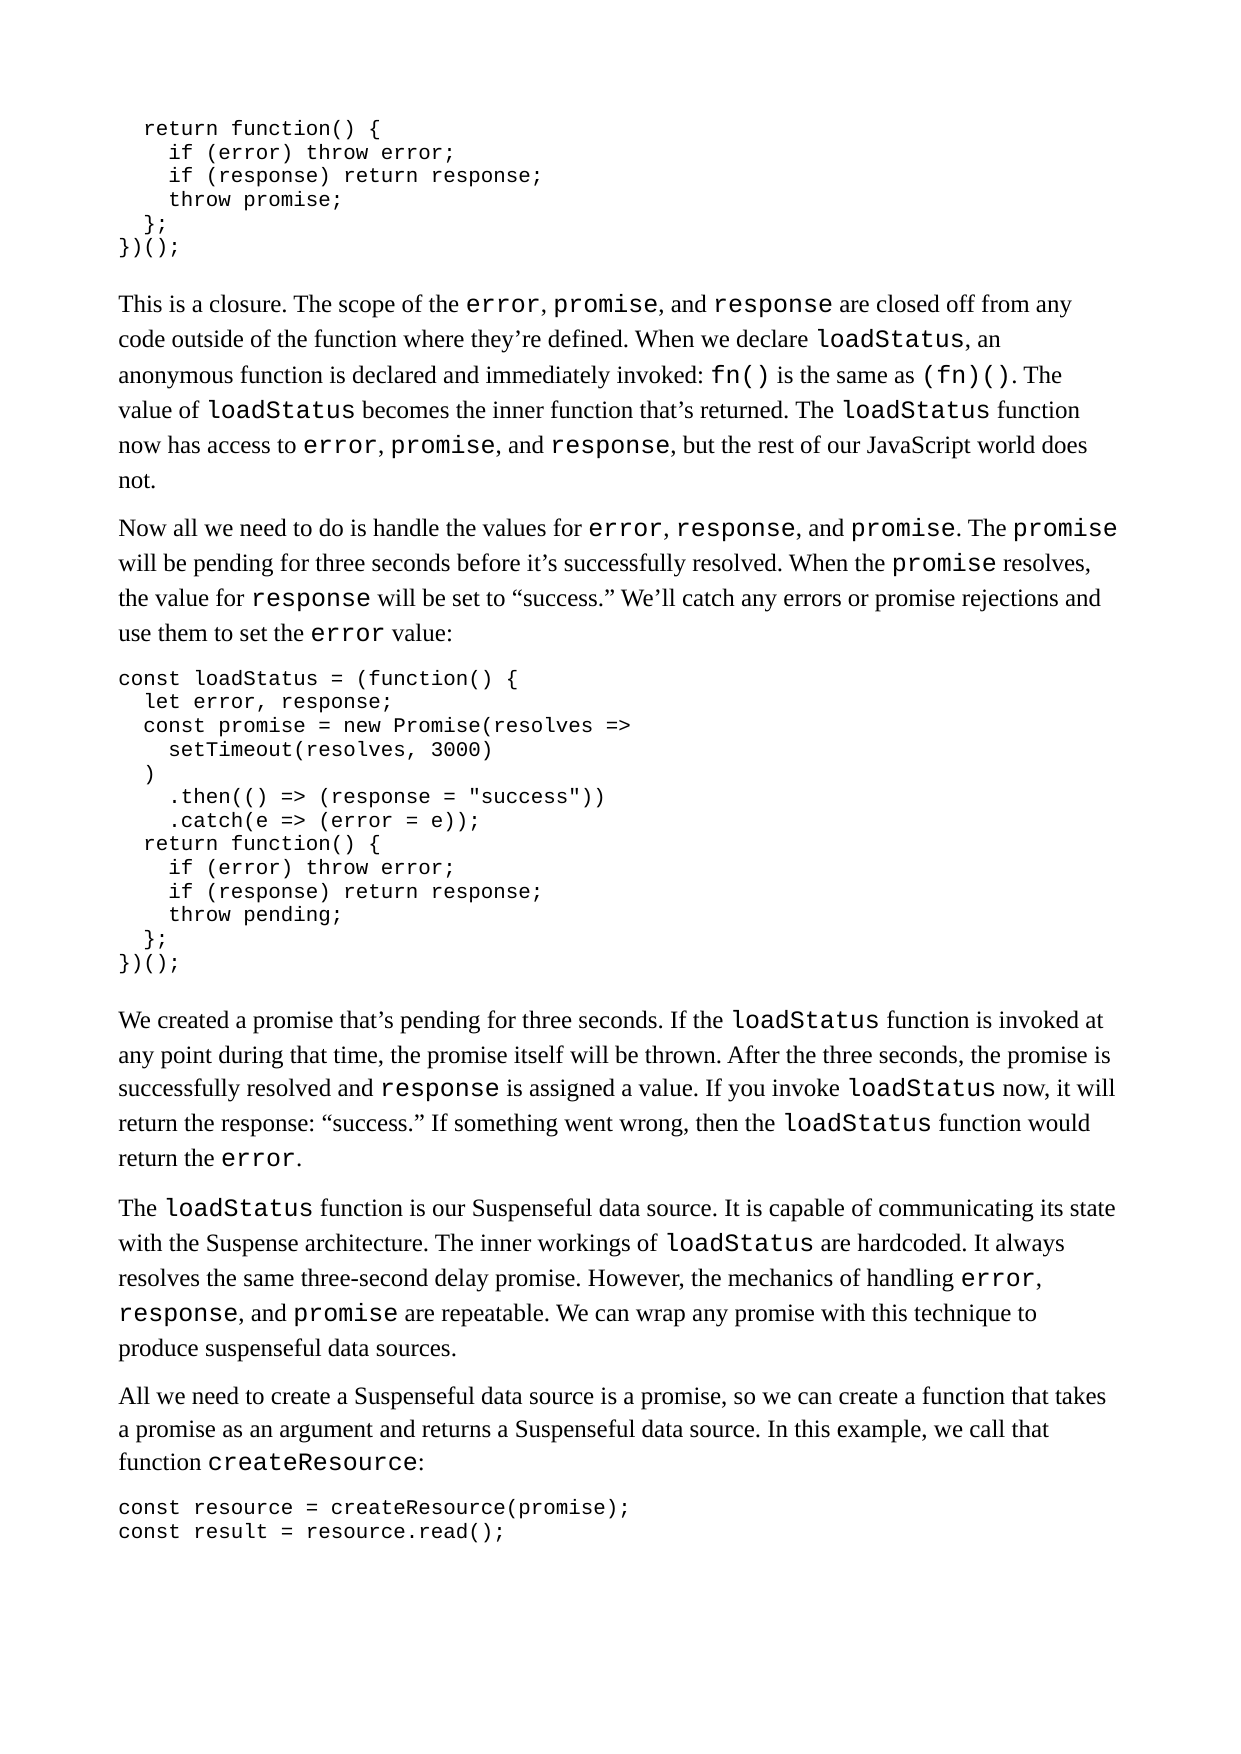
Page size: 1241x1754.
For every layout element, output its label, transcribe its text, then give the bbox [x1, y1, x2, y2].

text let error, response; [118, 692, 1122, 715]
text })(); [118, 236, 1122, 260]
text const resource = createResource(promise); [118, 1497, 1122, 1521]
text .then(() => (response = "success")) [118, 786, 1122, 810]
text throw promise; [118, 189, 1122, 213]
text This is a closure. The scope of the error, promise, and response are closed off from any code outside of the function where they’re defined. When we declare loadStatus, an anonymous function is declared and immediately invoked: fn() is the same as (fn)(). The value of loadStatus becomes the inner function that’s returned. The loadStatus function now has access to error, promise, and response, but the rest of our JavaScript world does not. [118, 289, 1122, 494]
text return function() { [118, 833, 1122, 857]
text if (response) return response; [118, 165, 1122, 189]
text }; [118, 928, 1122, 952]
text throw pending; [118, 904, 1122, 928]
text setTimeout(resolves, 3000) [118, 739, 1122, 762]
text All we need to create a Suspenseful data source is a promise, so we can create a function that takes a promise as an argument and returns a Suspenseful data source. In this example, we call that function createResource: [118, 1381, 1122, 1478]
text if (error) throw error; [118, 142, 1122, 165]
text const loadStatus = (function() { [118, 668, 1122, 692]
text if (error) throw error; [118, 857, 1122, 881]
text if (response) return response; [118, 881, 1122, 904]
text })(); [118, 952, 1122, 975]
text We created a promise that’s pending for three seconds. If the loadStatus function is invoked at any point during that time, the promise itself will be thrown. After the three seconds, the promise is successfully resolved and response is assigned a value. If you invoke loadStatus now, it will return the response: “success.” If something went wrong, then the loadStatus function would return the error. [118, 1005, 1122, 1174]
text const result = resource.read(); [118, 1521, 1122, 1544]
text Now all we need to do is handle the values for error, response, and promise. The promise will be pending for three seconds before it’s successfully resolved. When the promise resolves, the value for response will be set to “success.” We’ll catch any errors or promise rejections and use them to set the error value: [118, 513, 1122, 649]
text }; [118, 213, 1122, 236]
text const promise = new Promise(resolves => [118, 715, 1122, 739]
text return function() { [118, 118, 1122, 142]
text ) [118, 762, 1122, 786]
text The loadStatus function is our Suspenseful data source. It is capable of communicating its state with the Suspense architecture. The inner workings of loadStatus are hardcoded. It always resolves the same three-second delay promise. However, the mechanics of handling error, response, and promise are repeatable. We can wrap any promise with this technique to produce suspenseful data sources. [118, 1193, 1122, 1362]
text .catch(e => (error = e)); [118, 810, 1122, 833]
